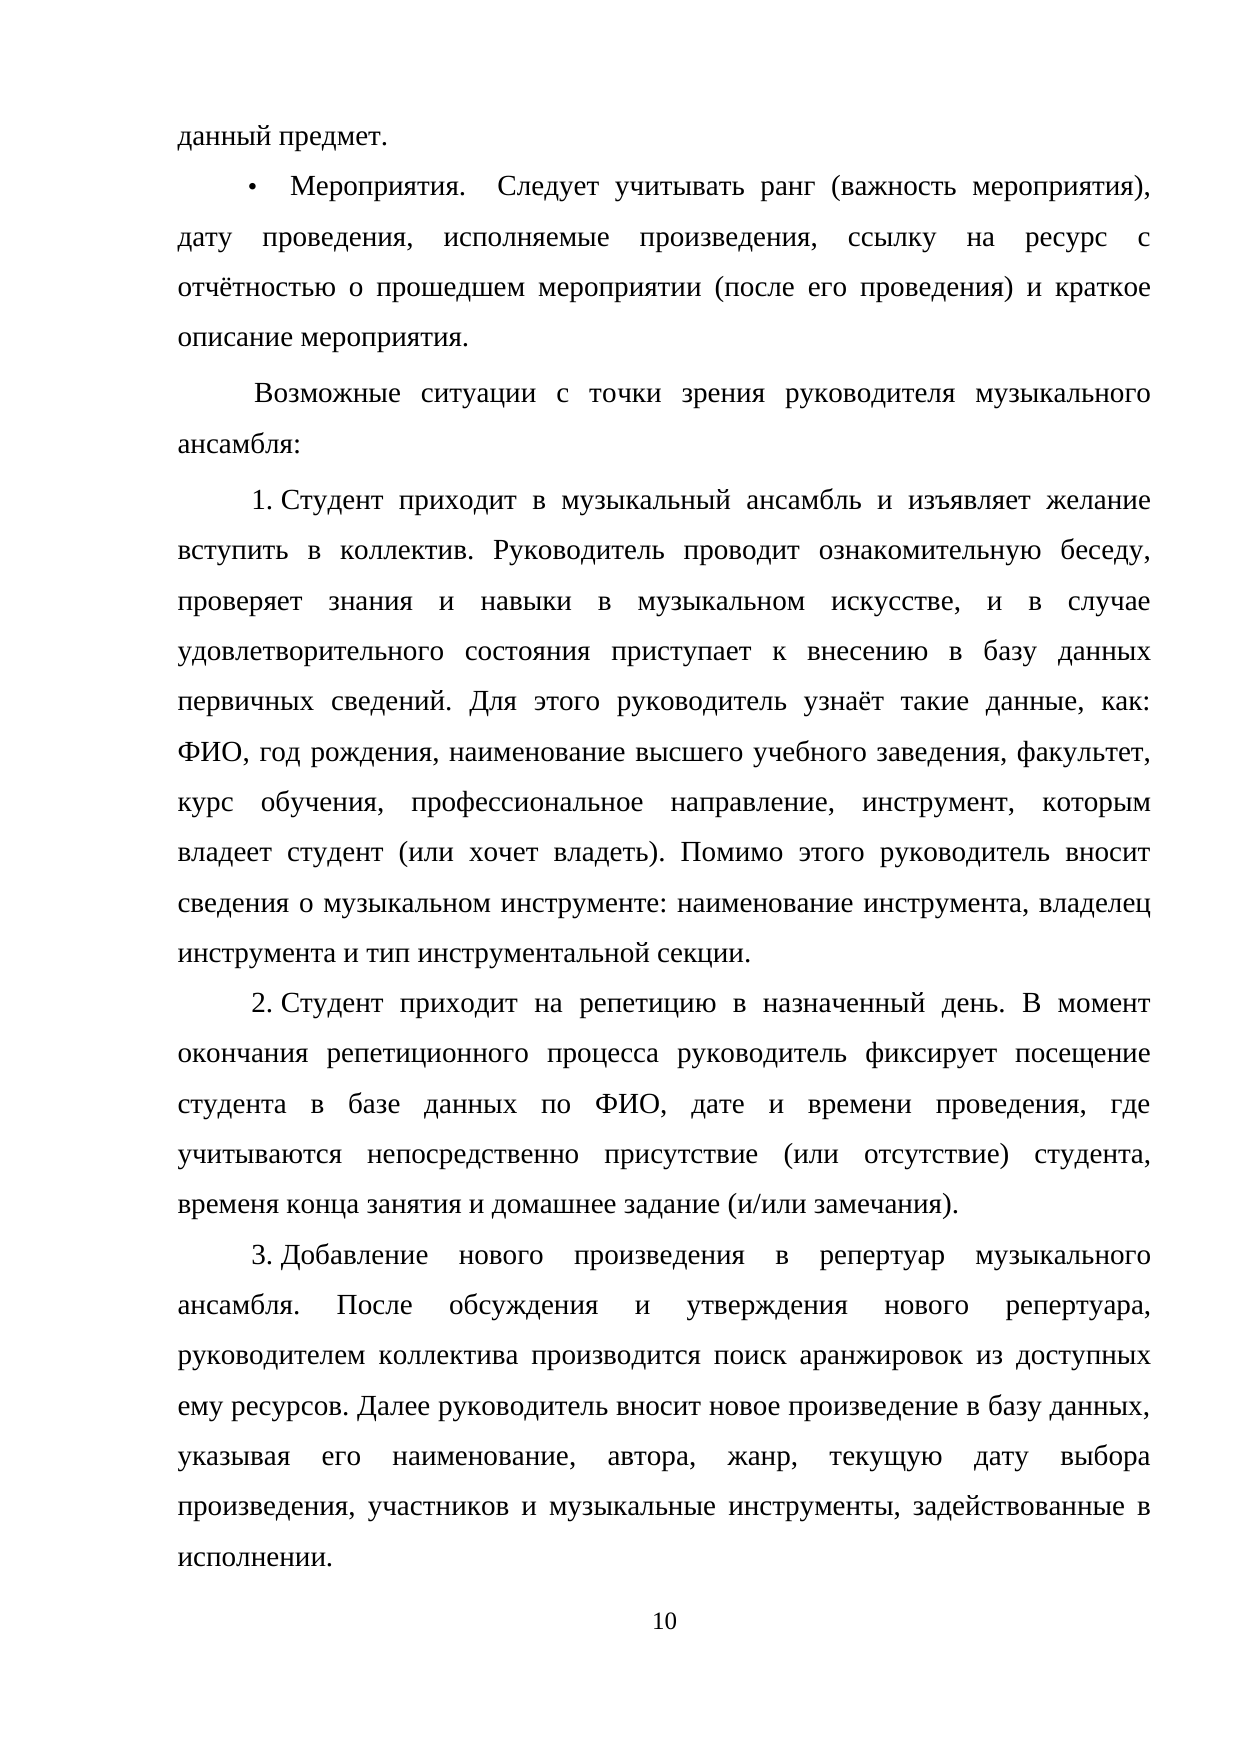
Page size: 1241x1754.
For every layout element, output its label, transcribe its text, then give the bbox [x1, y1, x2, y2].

list данный предмет. [177, 118, 1152, 152]
list Мероприятия. Следует учитывать ранг (важность мероприятия), дату проведения, исполняемые произведения, ссылку на ресурс с отчётностью о прошедшем мероприятии (после его проведения) и краткое описание мероприятия. [177, 168, 1152, 353]
list Студент приходит в музыкальный ансамбль и изъявляет желание вступить в коллектив. Руководитель проводит ознакомительную беседу, проверяет знания и навыки в музыкальном искусстве, и в случае удовлетворительного состояния приступает к внесению в базу данных первичных сведений. Для этого руководитель узнаёт такие данные, как: ФИО, год рождения, наименование высшего учебного заведения, факультет, курс обучения, профессиональное направление, инструмент, которым владеет студент (или хочет владеть). Помимо этого руководитель вносит сведения о музыкальном инструменте: наименование инструмента, владелец инструмента и тип инструментальной секции. [177, 482, 1152, 968]
list Добавление нового произведения в репертуар музыкального ансамбля. После обсуждения и утверждения нового репертуара, руководителем коллектива производится поиск аранжировок из доступных ему ресурсов. Далее руководитель вносит новое произведение в базу данных, указывая его наименование, автора, жанр, текущую дату выбора произведения, участников и музыкальные инструменты, задействованные в исполнении. [177, 1237, 1152, 1572]
list Студент приходит на репетицию в назначенный день. В момент окончания репетиционного процесса руководитель фиксирует посещение студента в базе данных по ФИО, дате и времени проведения, где учитываются непосредственно присутствие (или отсутствие) студента, временя конца занятия и домашнее задание (и/или замечания). [177, 985, 1152, 1220]
text Возможные ситуации с точки зрения руководителя музыкального ансамбля: [177, 376, 1152, 459]
